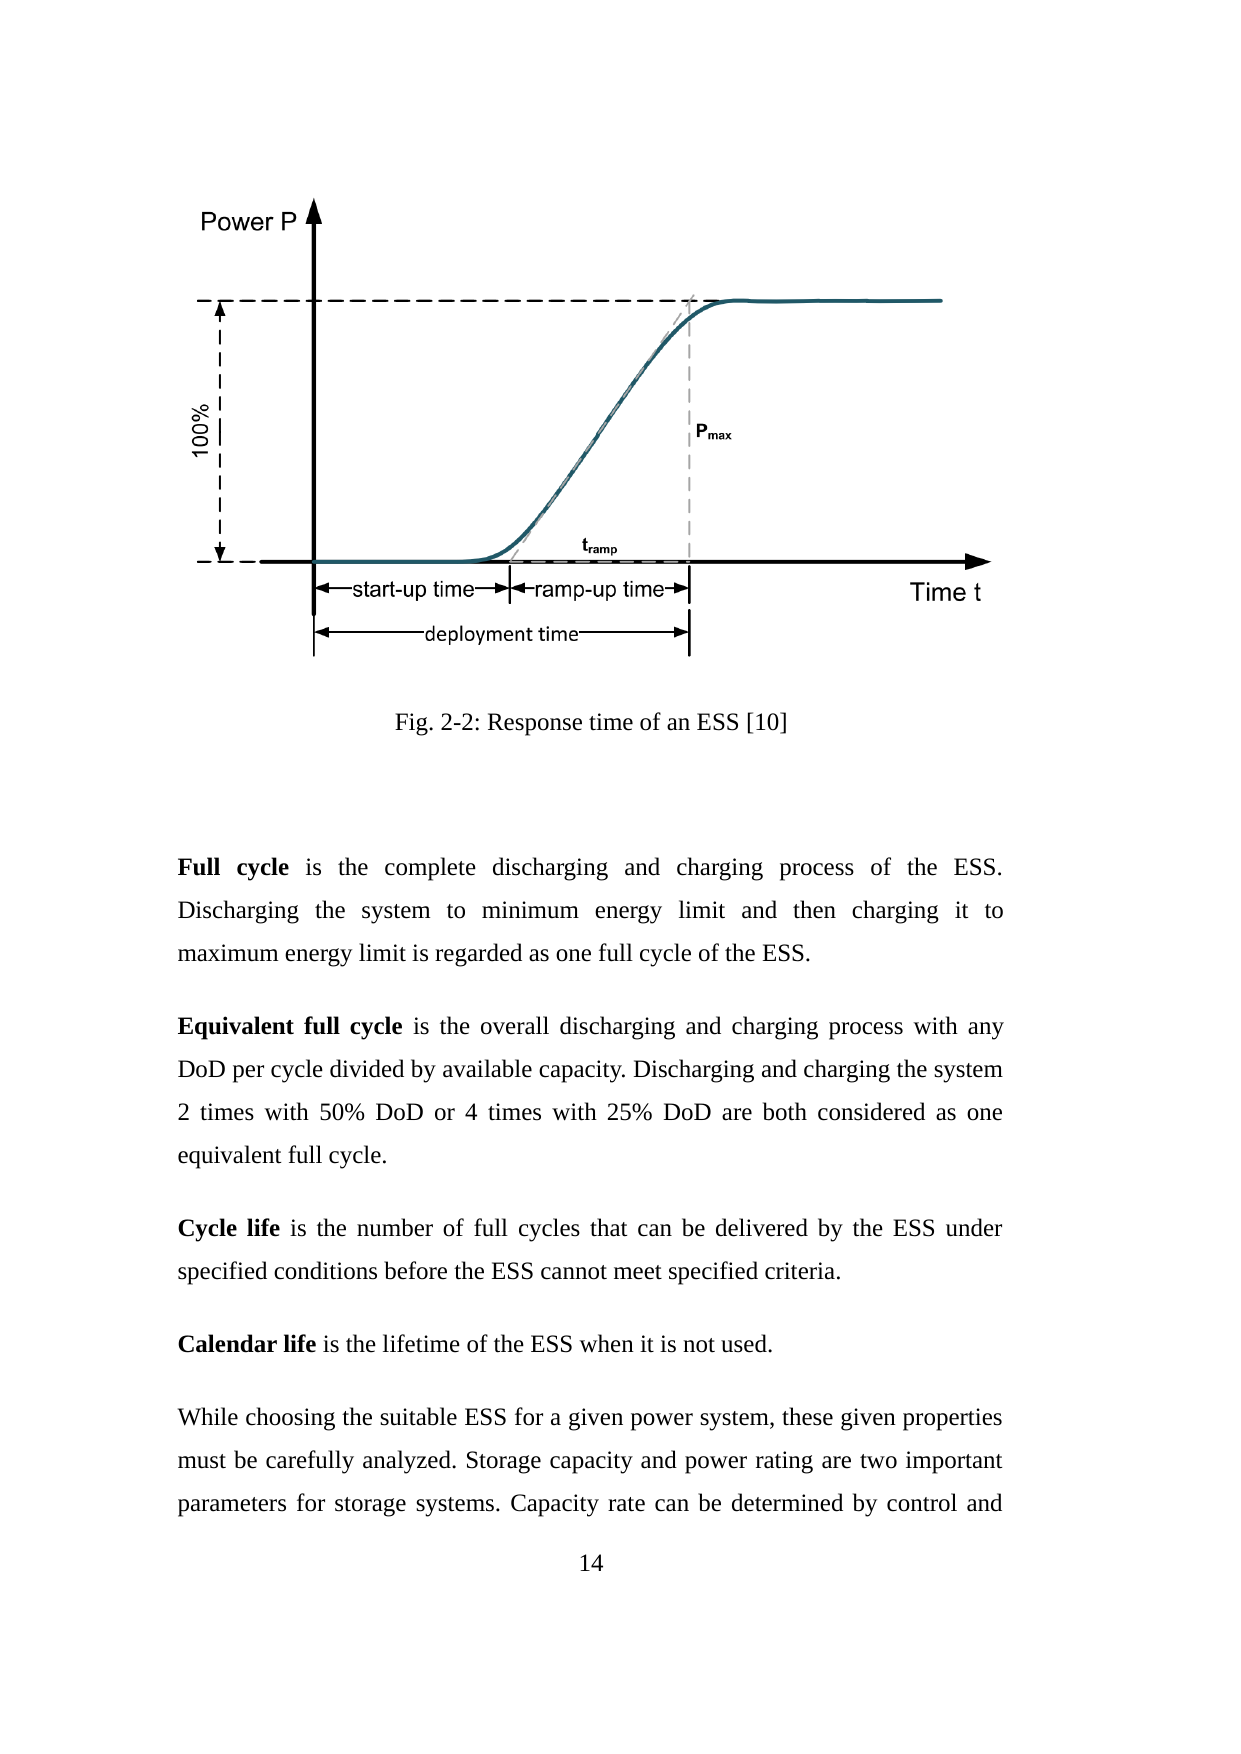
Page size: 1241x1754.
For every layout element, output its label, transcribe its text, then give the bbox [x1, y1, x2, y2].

text While choosing the suitable ESS for a given power system, these given properties must be carefully analyzed. Storage capacity and power rating are two important parameters for storage systems. Capacity rate can be determined by control and [177, 1402, 1004, 1517]
text Equivalent full cycle is the overall discharging and charging process with any DoD per cycle divided by available capacity. Discharging and charging the system 2 times with 50% DoD or 4 times with 25% DoD are both considered as one equivalent full cycle. [177, 1011, 1004, 1169]
picture [177, 189, 1005, 674]
text Cycle life is the number of full cycles that can be delivered by the ESS under specified conditions before the ESS cannot meet specified criteria. [177, 1213, 1004, 1285]
text Calendar life is the lifetime of the ESS when it is not used. [177, 1329, 1004, 1358]
text Full cycle is the complete discharging and charging process of the ESS. Discharging the system to minimum energy limit and then charging it to maximum energy limit is regarded as one full cycle of the ESS. [177, 852, 1004, 967]
text Fig. 2-2: Response time of an ESS [10]⁠ [177, 707, 1004, 736]
